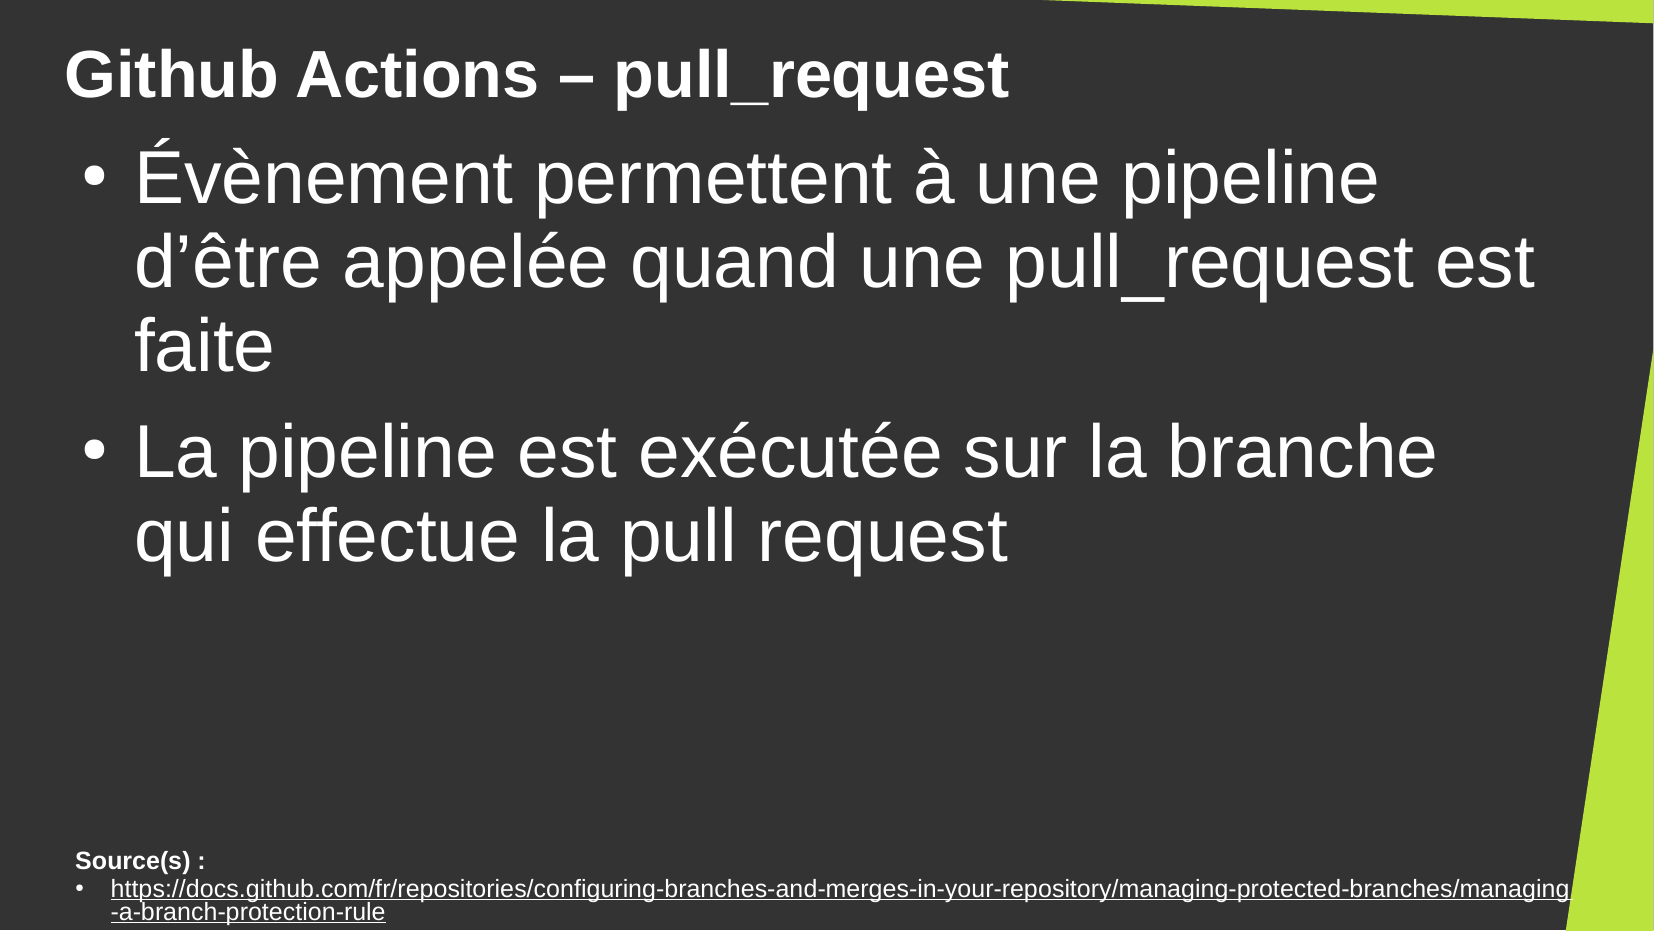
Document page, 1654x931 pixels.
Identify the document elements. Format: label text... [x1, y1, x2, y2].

text_box [1042, 0, 1654, 24]
text_box Source(s) : https://docs.github.com/fr/repositories/configuring-branches-and-merges-in-your-repository/managing-protected-branches/managing-a-branch-protection-rule [60, 801, 1595, 911]
title Github Actions – pull_request [64, 37, 1577, 119]
text_box [1565, 344, 1654, 931]
list Évènement permettent à une pipeline d’être appelée quand une pull_request est faite La pipeline est exécutée sur la branche qui effectue la pull request [63, 135, 1542, 662]
